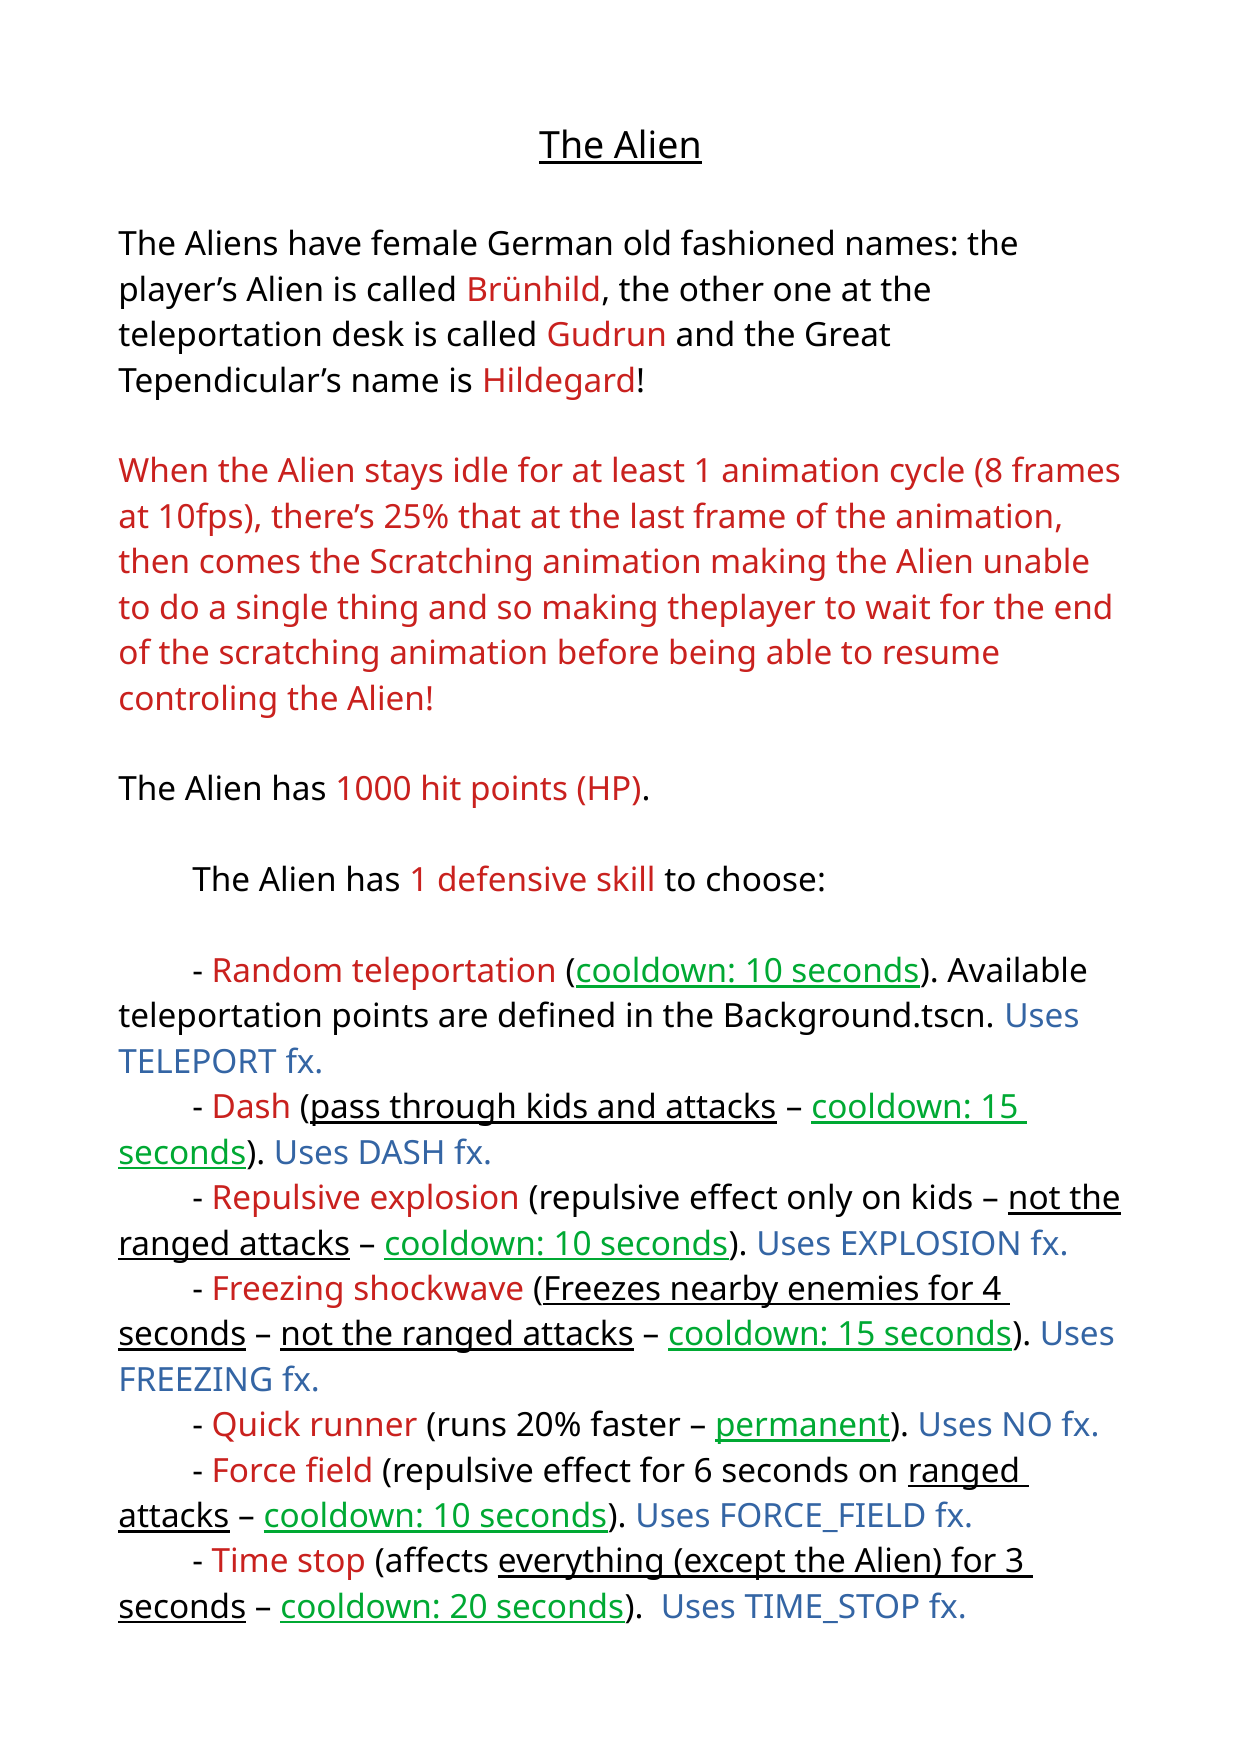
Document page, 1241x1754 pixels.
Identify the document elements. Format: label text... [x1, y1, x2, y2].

text - Quick runner (runs 20% faster – permanent). Uses NO fx. [118, 1401, 1122, 1446]
text - Random teleportation (cooldown: 10 seconds). Available teleportation points are defined in the Background.tscn. Uses TELEPORT fx. [118, 947, 1122, 1083]
text - Time stop (affects everything (except the Alien) for 3 seconds – cooldown: 20 seconds). Uses TIME_STOP fx. [118, 1537, 1122, 1628]
text The Alien has 1 defensive skill to choose: [118, 856, 1122, 901]
text The Aliens have female German old fashioned names: the player’s Alien is called Brünhild, the other one at the teleportation desk is called Gudrun and the Great Tependicular’s name is Hildegard! [118, 220, 1122, 402]
text The Alien [118, 118, 1122, 169]
text When the Alien stays idle for at least 1 animation cycle (8 frames at 10fps), there’s 25% that at the last frame of the animation, then comes the Scratching animation making the Alien unable to do a single thing and so making theplayer to wait for the end of the scratching animation before being able to resume controling the Alien! [118, 447, 1122, 720]
text - Freezing shockwave (Freezes nearby enemies for 4 seconds – not the ranged attacks – cooldown: 15 seconds). Uses FREEZING fx. [118, 1265, 1122, 1401]
text The Alien has 1000 hit points (HP). [118, 765, 1122, 811]
text - Force field (repulsive effect for 6 seconds on ranged attacks – cooldown: 10 seconds). Uses FORCE_FIELD fx. [118, 1446, 1122, 1537]
text - Dash (pass through kids and attacks – cooldown: 15 seconds). Uses DASH fx. [118, 1083, 1122, 1174]
text - Repulsive explosion (repulsive effect only on kids – not the ranged attacks – cooldown: 10 seconds). Uses EXPLOSION fx. [118, 1174, 1122, 1265]
